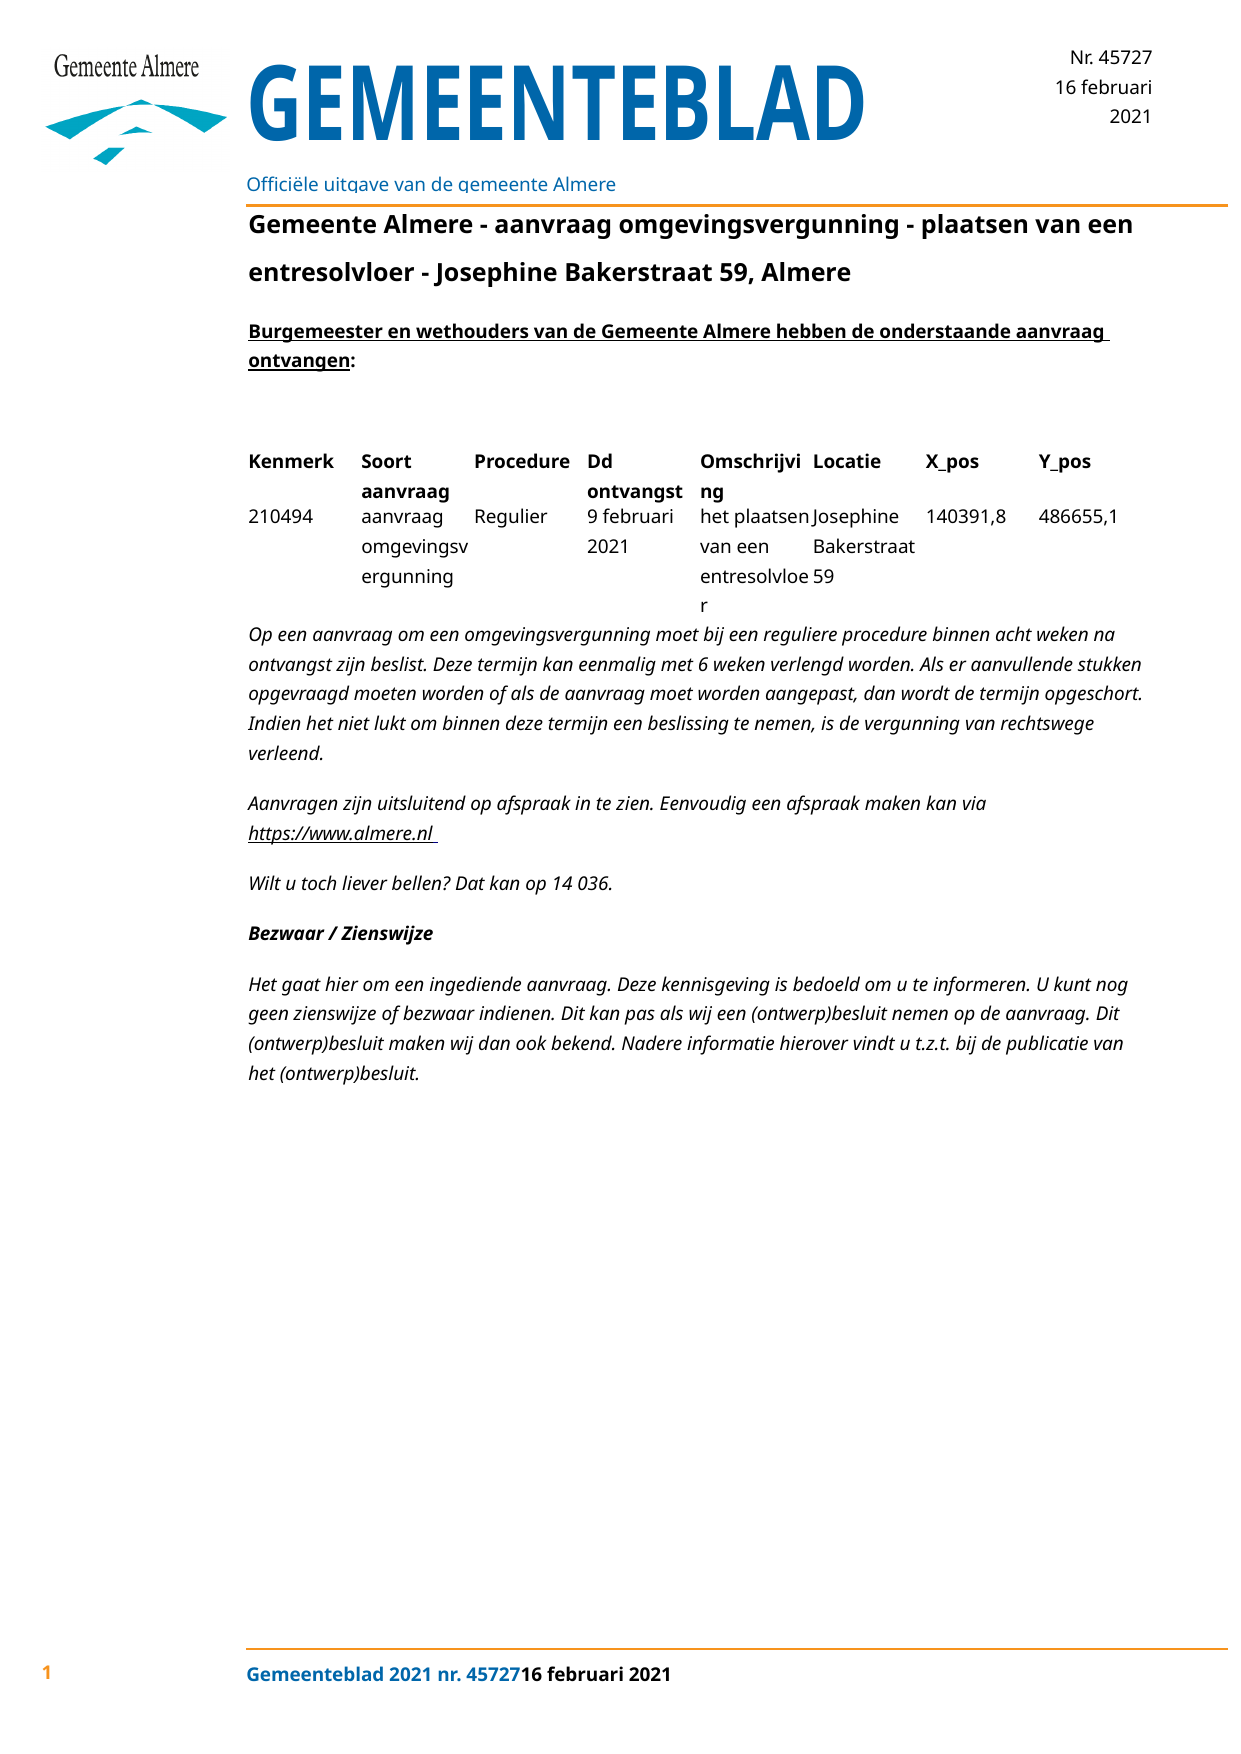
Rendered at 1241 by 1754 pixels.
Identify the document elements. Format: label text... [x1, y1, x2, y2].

table_cell aanvraag omgevingsvergunning [361, 504, 474, 618]
text Gemeente Almere - aanvraag omgevingsvergunning - plaatsen van een entresolvloer - Josephine Bakerstraat 59, Almere [248, 207, 1152, 288]
text Burgemeester en wethouders van de Gemeente Almere hebben de onderstaande aanvraag ontvangen: [248, 318, 1152, 373]
table_header Procedure [474, 449, 587, 504]
text Aanvragen zijn uitsluitend op afspraak in te zien. Eenvoudig een afspraak maken kan via https://www.almere.nl [248, 790, 1152, 846]
text Het gaat hier om een ingediende aanvraag. Deze kennisgeving is bedoeld om u te informeren. U kunt nog geen zienswijze of bezwaar indienen. Dit kan pas als wij een (ontwerp)besluit nemen op de aanvraag. Dit (ontwerp)besluit maken wij dan ook bekend. Nadere informatie hierover vindt u t.z.t. bij de publicatie van het (ontwerp)besluit. [248, 971, 1152, 1086]
text Bezwaar / Zienswijze [248, 921, 1152, 946]
table_cell Josephine Bakerstraat 59 [813, 504, 926, 618]
table_header Soort aanvraag [361, 449, 474, 504]
table_cell 9 februari 2021 [587, 504, 700, 618]
table_cell 210494 [248, 504, 361, 618]
text Op een aanvraag om een omgevingsvergunning moet bij een reguliere procedure binnen acht weken na ontvangst zijn beslist. Deze termijn kan eenmalig met 6 weken verlengd worden. Als er aanvullende stukken opgevraagd moeten worden of als de aanvraag moet worden aangepast, dan wordt de termijn opgeschort. Indien het niet lukt om binnen deze termijn een beslissing te nemen, is de vergunning van rechtswege verleend. [248, 621, 1152, 766]
table_header Kenmerk [248, 449, 361, 504]
table_cell 140391,8 [926, 504, 1038, 618]
table_cell 486655,1 [1039, 504, 1152, 618]
table_header Locatie [813, 449, 926, 504]
table_header Omschrijving [700, 449, 813, 504]
table_header Dd ontvangst [587, 449, 700, 504]
table_header X_pos [926, 449, 1038, 504]
table_cell Regulier [474, 504, 587, 618]
table_header Y_pos [1039, 449, 1152, 504]
table_cell het plaatsen van een entresolvloer [700, 504, 813, 618]
picture [41, 47, 231, 172]
text Wilt u toch liever bellen? Dat kan op 14 036. [248, 870, 1152, 896]
